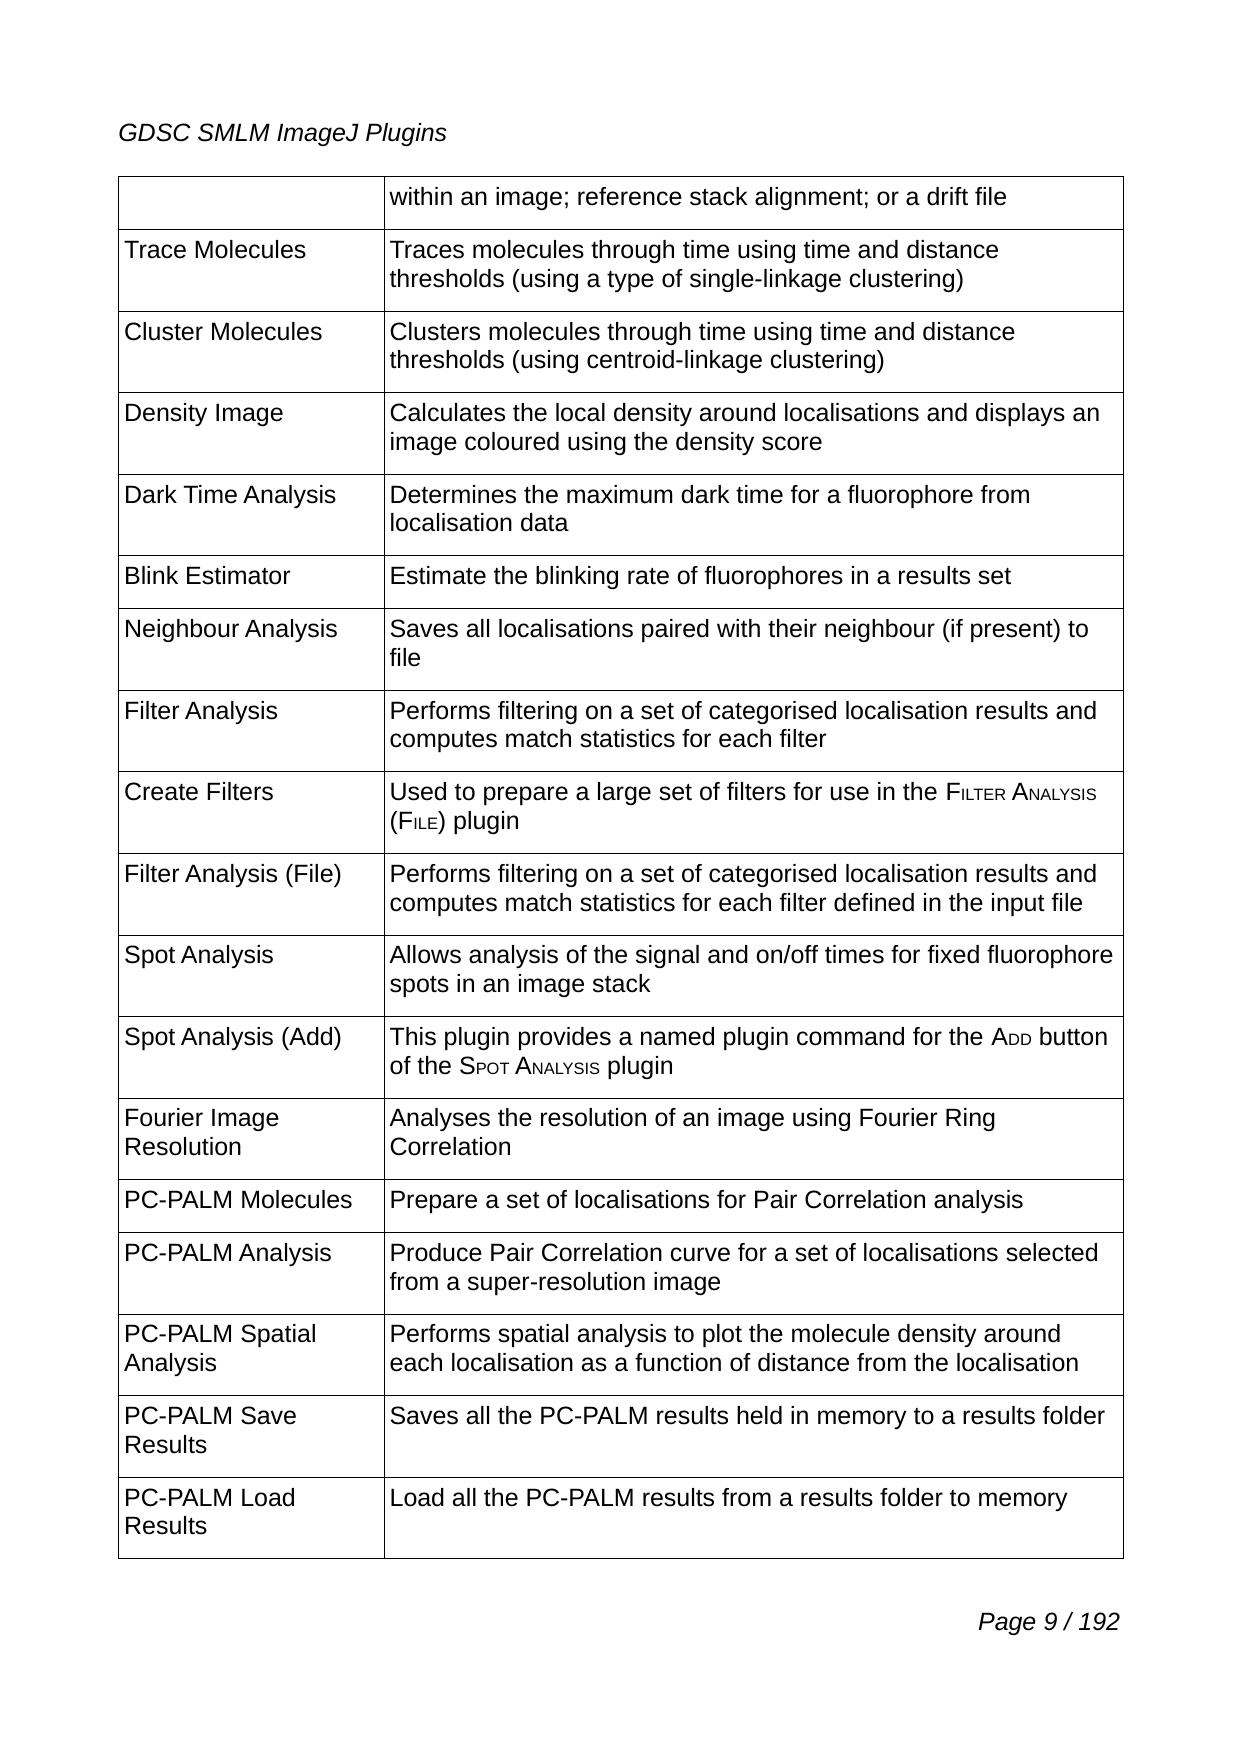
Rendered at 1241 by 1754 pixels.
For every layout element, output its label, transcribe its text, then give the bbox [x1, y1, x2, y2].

table_cell Saves all the PC-PALM results held in memory to a results folder [385, 1396, 1123, 1477]
table_cell Fourier Image Resolution [119, 1099, 384, 1179]
table_cell Clusters molecules through time using time and distance thresholds (using centroid-linkage clustering) [385, 312, 1123, 392]
table_cell Saves all localisations paired with their neighbour (if present) to file [385, 609, 1123, 690]
table_cell Filter Analysis (File) [119, 854, 384, 934]
table_header within an image; reference stack alignment; or a drift file [385, 177, 1123, 229]
table_cell Used to prepare a large set of filters for use in the Filter Analysis (File) plugin [385, 772, 1123, 853]
table_cell Performs filtering on a set of categorised localisation results and computes match statistics for each filter [385, 691, 1123, 771]
table_cell Dark Time Analysis [119, 475, 384, 555]
table_cell Trace Molecules [119, 230, 384, 311]
table_cell Blink Estimator [119, 556, 384, 608]
table_cell Estimate the blinking rate of fluorophores in a results set [385, 556, 1123, 608]
table_cell Traces molecules through time using time and distance thresholds (using a type of single-linkage clustering) [385, 230, 1123, 311]
table_cell PC-PALM Save Results [119, 1396, 384, 1477]
table_cell This plugin provides a named plugin command for the Add button of the Spot Analysis plugin [385, 1017, 1123, 1098]
table_cell Spot Analysis [119, 936, 384, 1016]
table_cell Neighbour Analysis [119, 609, 384, 690]
table_cell Filter Analysis [119, 691, 384, 771]
table_cell Density Image [119, 393, 384, 474]
table_cell Calculates the local density around localisations and displays an image coloured using the density score [385, 393, 1123, 474]
table_cell Load all the PC-PALM results from a results folder to memory [385, 1478, 1123, 1558]
table_cell Allows analysis of the signal and on/off times for fixed fluorophore spots in an image stack [385, 936, 1123, 1016]
table_header [119, 177, 384, 229]
table_cell Prepare a set of localisations for Pair Correlation analysis [385, 1180, 1123, 1232]
table_cell Create Filters [119, 772, 384, 853]
table_cell Cluster Molecules [119, 312, 384, 392]
table_cell Analyses the resolution of an image using Fourier Ring Correlation [385, 1099, 1123, 1179]
table_cell PC-PALM Analysis [119, 1233, 384, 1313]
table_cell Produce Pair Correlation curve for a set of localisations selected from a super-resolution image [385, 1233, 1123, 1313]
table_cell Performs filtering on a set of categorised localisation results and computes match statistics for each filter defined in the input file [385, 854, 1123, 934]
table_cell PC-PALM Load Results [119, 1478, 384, 1558]
table_cell PC-PALM Molecules [119, 1180, 384, 1232]
table_cell Spot Analysis (Add) [119, 1017, 384, 1098]
table_cell Performs spatial analysis to plot the molecule density around each localisation as a function of distance from the localisation [385, 1315, 1123, 1395]
table_cell PC-PALM Spatial Analysis [119, 1315, 384, 1395]
table_cell Determines the maximum dark time for a fluorophore from localisation data [385, 475, 1123, 555]
